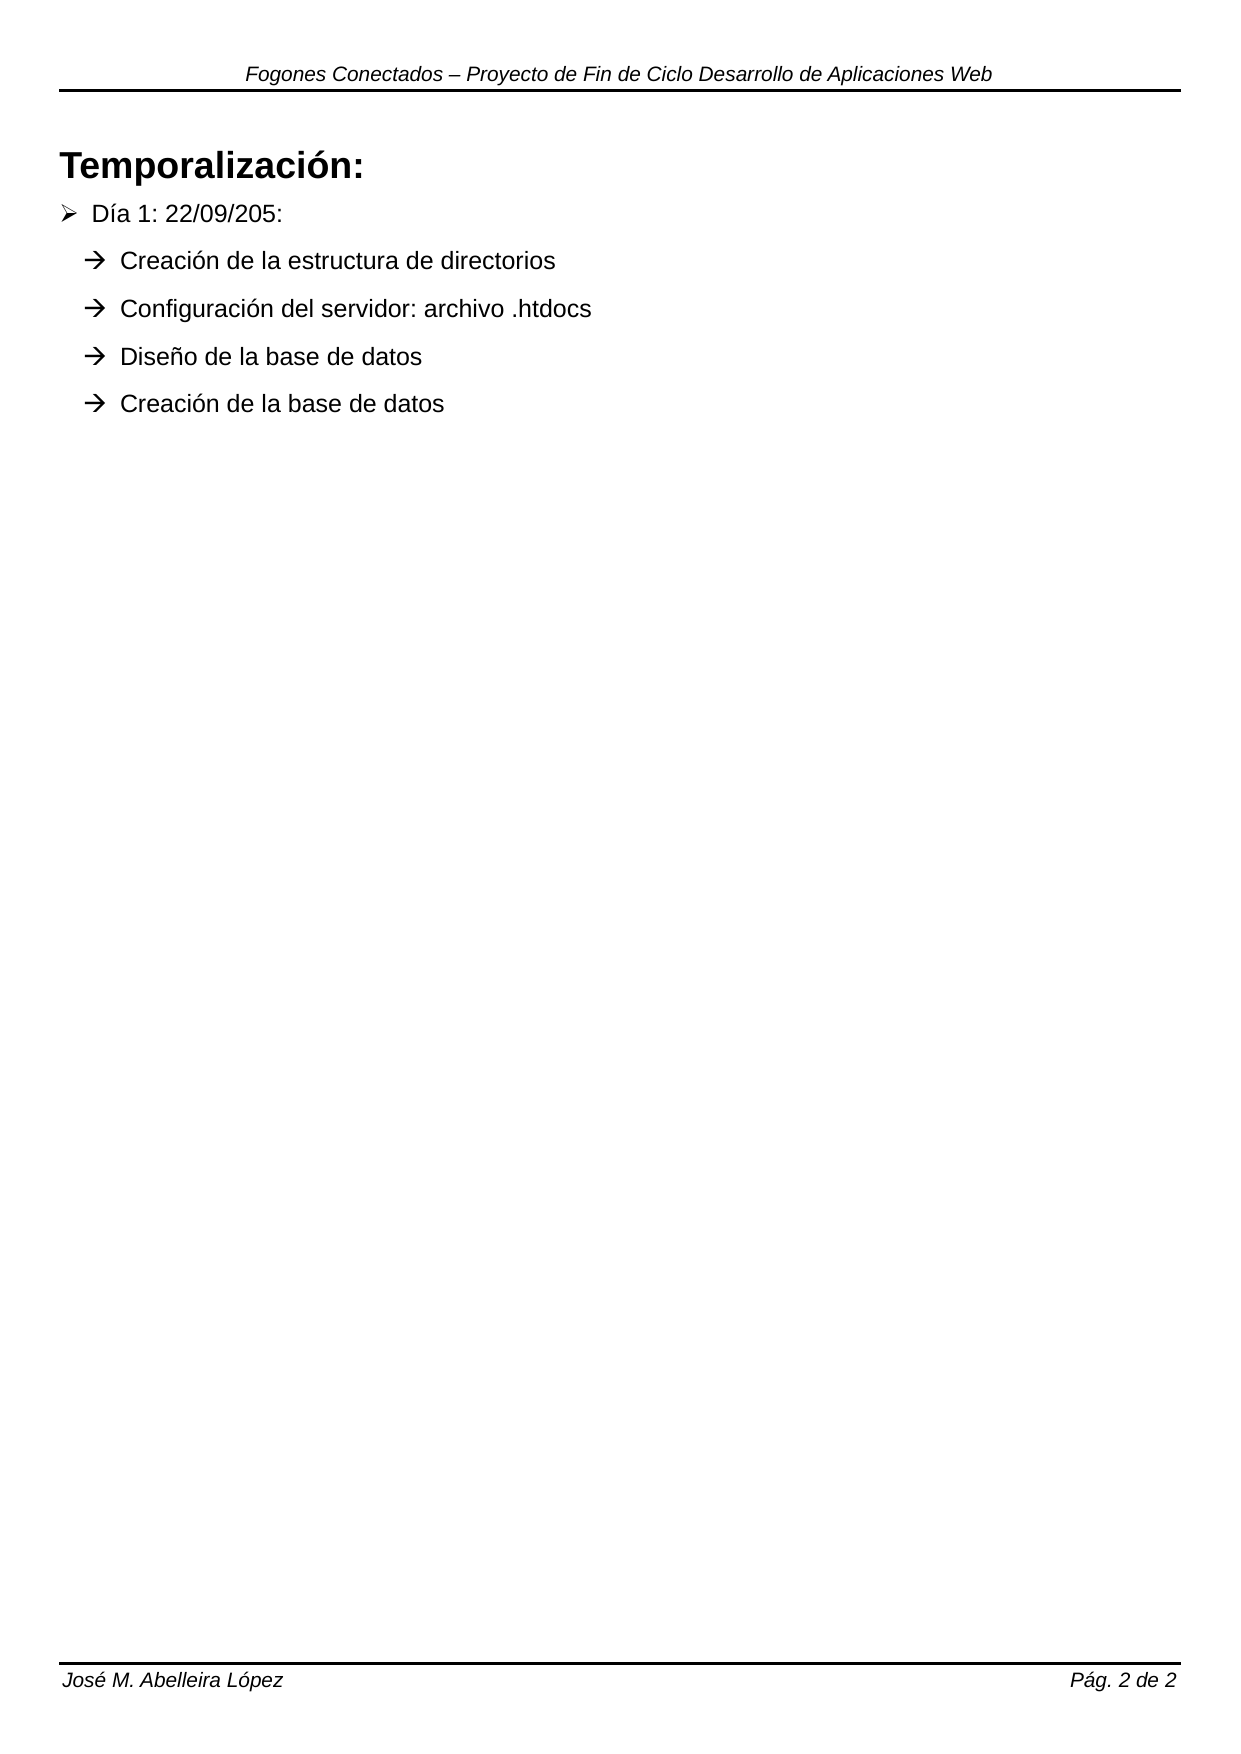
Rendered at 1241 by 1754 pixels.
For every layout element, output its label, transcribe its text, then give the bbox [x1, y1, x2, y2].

list Configuración del servidor: archivo .htdocs [83, 294, 1181, 323]
subtitle Temporalización: [59, 143, 1181, 186]
list Creación de la estructura de directorios [83, 246, 1181, 275]
list Diseño de la base de datos [83, 342, 1181, 371]
list Día 1: 22/09/205: [59, 199, 1181, 227]
list Creación de la base de datos [83, 389, 1181, 418]
